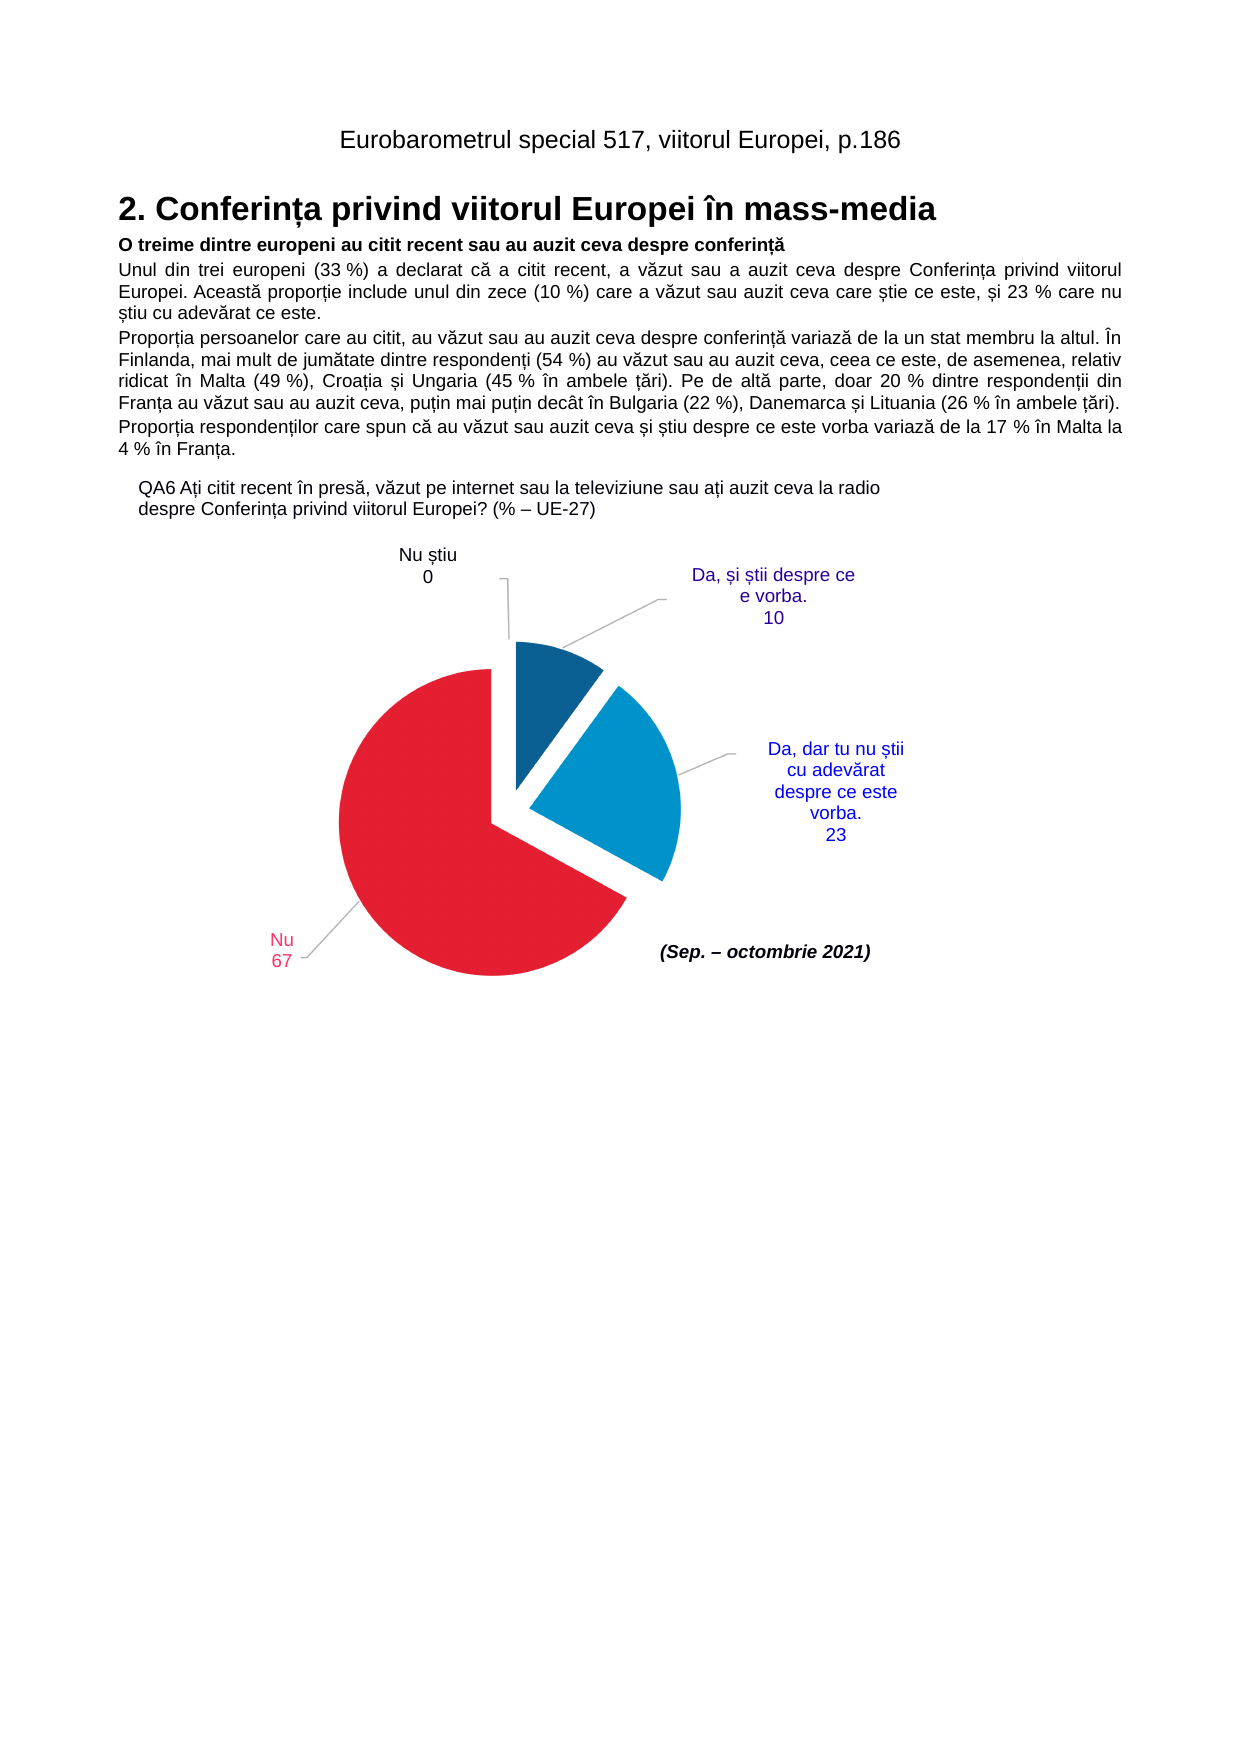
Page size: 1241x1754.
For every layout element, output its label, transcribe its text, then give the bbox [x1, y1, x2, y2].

text Proporția respondenților care spun că au văzut sau auzit ceva și știu despre ce este vorba variază de la 17 % în Malta la 4 % în Franța. [118, 416, 1122, 459]
text Proporția persoanelor care au citit, au văzut sau au auzit ceva despre conferință variază de la un stat membru la altul. În Finlanda, mai mult de jumătate dintre respondenți (54 %) au văzut sau au auzit ceva, ceea ce este, de asemenea, relativ ridicat în Malta (49 %), Croația și Ungaria (45 % în ambele țări). Pe de altă parte, doar 20 % dintre respondenții din Franța au văzut sau au auzit ceva, puțin mai puțin decât în Bulgaria (22 %), Danemarca și Lituania (26 % în ambele țări). [118, 327, 1122, 413]
subtitle 2. Conferința privind viitorul Europei în mass-media [118, 189, 1122, 228]
text O treime dintre europeni au citit recent sau au auzit ceva despre conferință [118, 234, 1122, 256]
text Unul din trei europeni (33 %) a declarat că a citit recent, a văzut sau a auzit ceva despre Conferința privind viitorul Europei. Această proporție include unul din zece (10 %) care a văzut sau auzit ceva care știe ce este, și 23 % care nu știu cu adevărat ce este. [118, 259, 1122, 324]
picture [296, 576, 738, 982]
